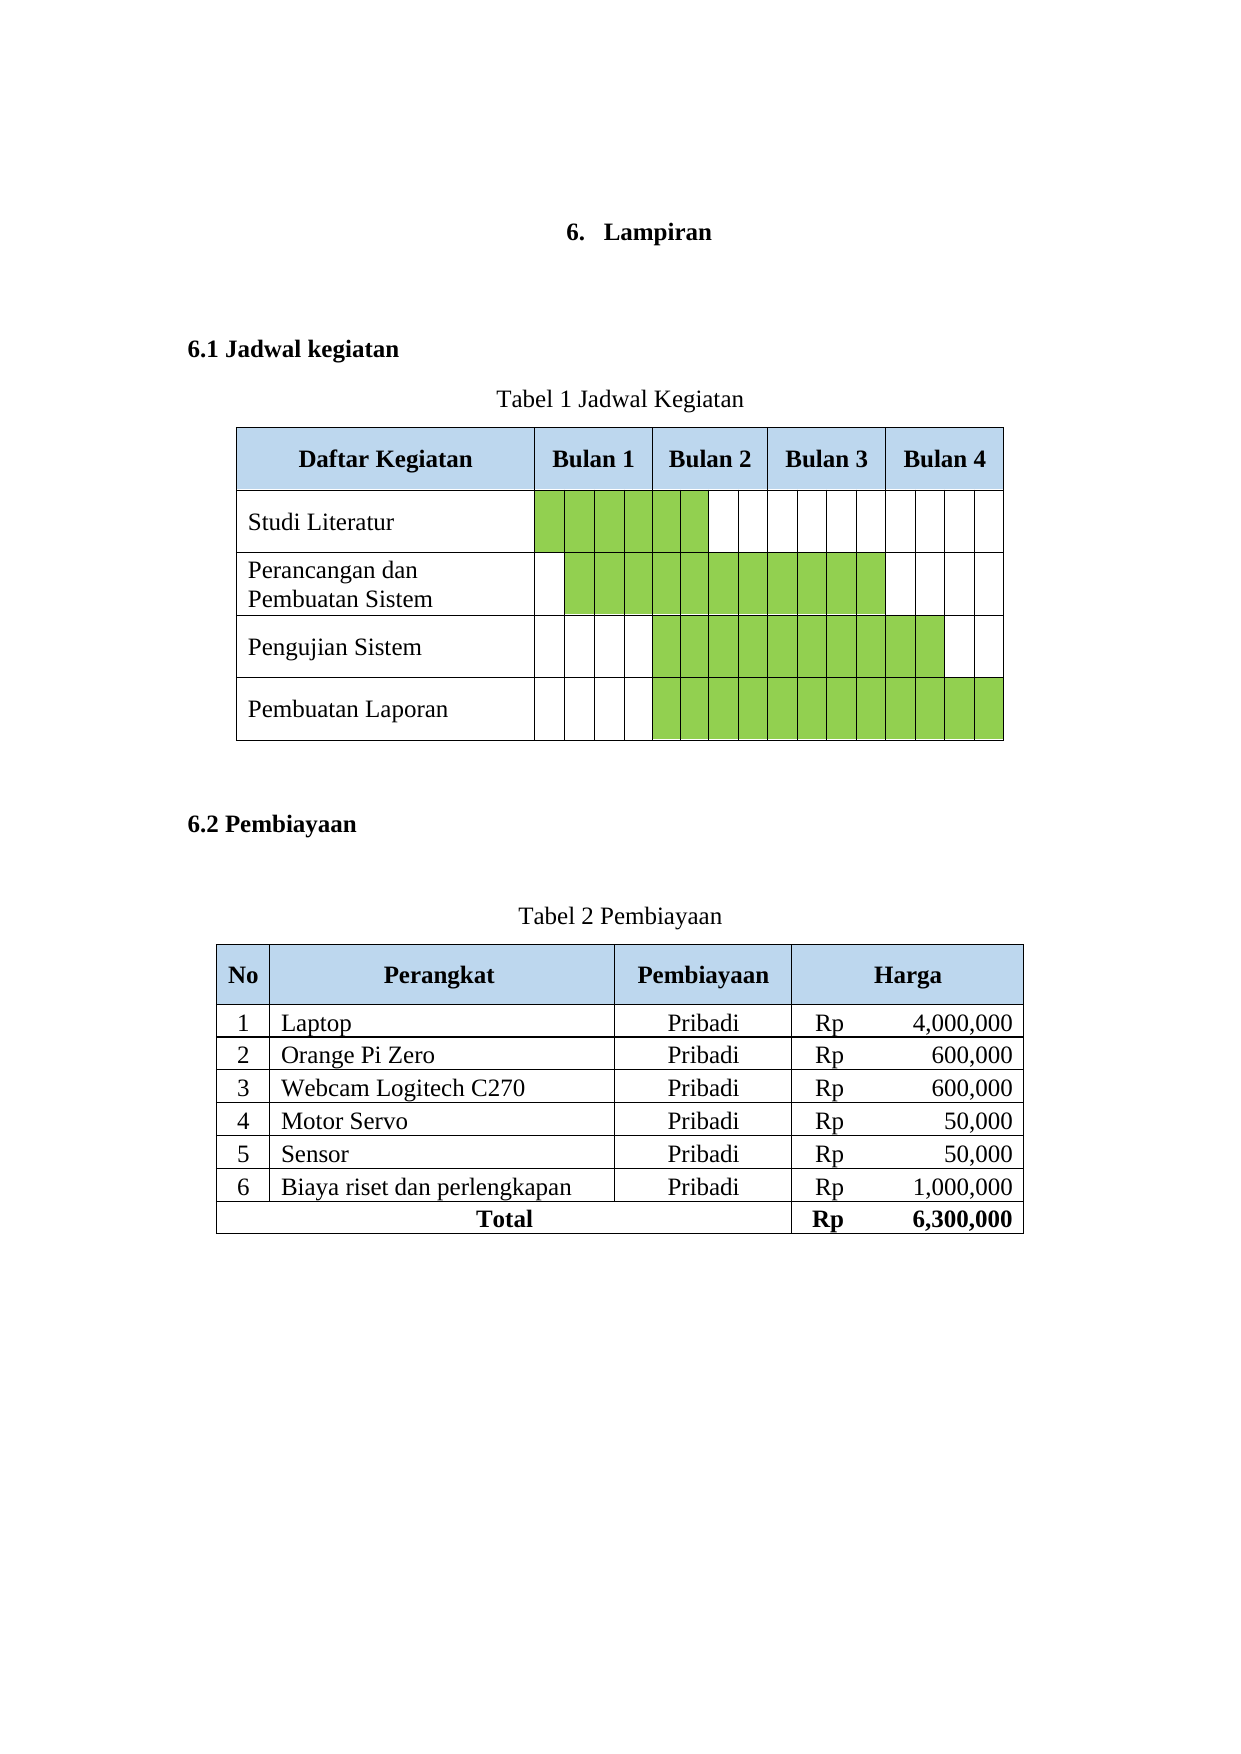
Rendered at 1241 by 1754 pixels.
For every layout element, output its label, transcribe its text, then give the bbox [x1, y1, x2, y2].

table_cell Total [217, 1202, 791, 1233]
table_cell [798, 553, 826, 614]
table_cell [857, 616, 885, 677]
table_header Daftar Kegiatan [237, 428, 534, 489]
table_cell [625, 616, 652, 677]
table_cell Rp 600,000 [792, 1038, 1023, 1069]
table_cell [739, 553, 767, 614]
table_cell Laptop [270, 1005, 614, 1036]
table_cell Perancangan dan Pembuatan Sistem [237, 553, 534, 614]
table_cell [565, 678, 594, 739]
table_cell [739, 491, 767, 552]
table_cell [625, 678, 652, 739]
table_cell [975, 678, 1003, 739]
table_cell Rp 4,000,000 [792, 1005, 1023, 1036]
subtitle Lampiran [225, 217, 1053, 246]
table_cell Biaya riset dan perlengkapan [270, 1169, 614, 1201]
text Tabel 1 Jadwal Kegiatan [187, 384, 1053, 413]
table_cell [886, 553, 915, 614]
table_cell [857, 553, 885, 614]
table_cell [595, 553, 624, 614]
table_cell 5 [217, 1136, 269, 1168]
table_cell Pribadi [615, 1038, 791, 1069]
table_cell [798, 678, 826, 739]
table_header Bulan 4 [886, 428, 1003, 489]
table_cell [886, 678, 915, 739]
table_cell 2 [217, 1038, 269, 1069]
table_cell [681, 616, 708, 677]
table_cell [709, 553, 738, 614]
table_cell [653, 678, 680, 739]
table_cell [653, 553, 680, 614]
table_header Harga [792, 945, 1023, 1004]
table_cell Pribadi [615, 1103, 791, 1135]
table_cell [565, 491, 594, 552]
table_cell [827, 553, 856, 614]
table_cell [916, 616, 944, 677]
table_cell [827, 616, 856, 677]
table_header No [217, 945, 269, 1004]
table_cell [709, 678, 738, 739]
table_cell [886, 616, 915, 677]
table_cell Rp 1,000,000 [792, 1169, 1023, 1201]
table_cell [625, 491, 652, 552]
table_header Bulan 1 [535, 428, 652, 489]
table_cell [709, 616, 738, 677]
table_cell [768, 678, 797, 739]
table_cell [916, 491, 944, 552]
table_cell Motor Servo [270, 1103, 614, 1135]
table_cell [886, 491, 915, 552]
table_cell Pengujian Sistem [237, 616, 534, 677]
table_header Bulan 2 [653, 428, 767, 489]
table_cell [975, 553, 1003, 614]
table_cell [565, 616, 594, 677]
table_cell Pribadi [615, 1070, 791, 1102]
table_cell [565, 553, 594, 614]
table_cell Sensor [270, 1136, 614, 1168]
table_cell [857, 678, 885, 739]
table_cell [535, 491, 564, 552]
table_cell [709, 491, 738, 552]
table_cell [595, 491, 624, 552]
table_cell Rp 600,000 [792, 1070, 1023, 1102]
table_cell [945, 678, 974, 739]
table_cell [916, 553, 944, 614]
table_cell [595, 678, 624, 739]
table_cell Pembuatan Laporan [237, 678, 534, 739]
table_cell [768, 491, 797, 552]
table_cell [768, 553, 797, 614]
table_cell Rp 50,000 [792, 1136, 1023, 1168]
table_cell Rp 6,300,000 [792, 1202, 1023, 1233]
table_cell [916, 678, 944, 739]
table_cell [945, 491, 974, 552]
table_cell Pribadi [615, 1005, 791, 1036]
table_cell [945, 616, 974, 677]
table_cell [857, 491, 885, 552]
table_cell [681, 491, 708, 552]
table_cell [535, 553, 564, 614]
table_cell Pribadi [615, 1169, 791, 1201]
table_header Pembiayaan [615, 945, 791, 1004]
table_cell [827, 678, 856, 739]
table_cell [535, 616, 564, 677]
table_cell [739, 616, 767, 677]
table_cell [975, 491, 1003, 552]
table_cell [653, 616, 680, 677]
subtitle Pembiayaan [187, 809, 1053, 837]
table_cell [653, 491, 680, 552]
table_cell 4 [217, 1103, 269, 1135]
table_cell 1 [217, 1005, 269, 1036]
table_cell [975, 616, 1003, 677]
table_cell [798, 616, 826, 677]
subtitle Jadwal kegiatan [187, 334, 1053, 363]
table_cell [798, 491, 826, 552]
table_cell [595, 616, 624, 677]
table_cell 3 [217, 1070, 269, 1102]
table_cell [535, 678, 564, 739]
table_cell [681, 678, 708, 739]
table_cell Studi Literatur [237, 491, 534, 552]
table_cell 6 [217, 1169, 269, 1201]
table_cell Rp 50,000 [792, 1103, 1023, 1135]
table_cell Orange Pi Zero [270, 1038, 614, 1069]
table_cell [681, 553, 708, 614]
table_header Bulan 3 [768, 428, 885, 489]
table_cell [945, 553, 974, 614]
table_cell [768, 616, 797, 677]
table_header Perangkat [270, 945, 614, 1004]
text Tabel 2 Pembiayaan [187, 901, 1053, 930]
table_cell [827, 491, 856, 552]
table_cell [625, 553, 652, 614]
table_cell [739, 678, 767, 739]
table_cell Webcam Logitech C270 [270, 1070, 614, 1102]
table_cell Pribadi [615, 1136, 791, 1168]
